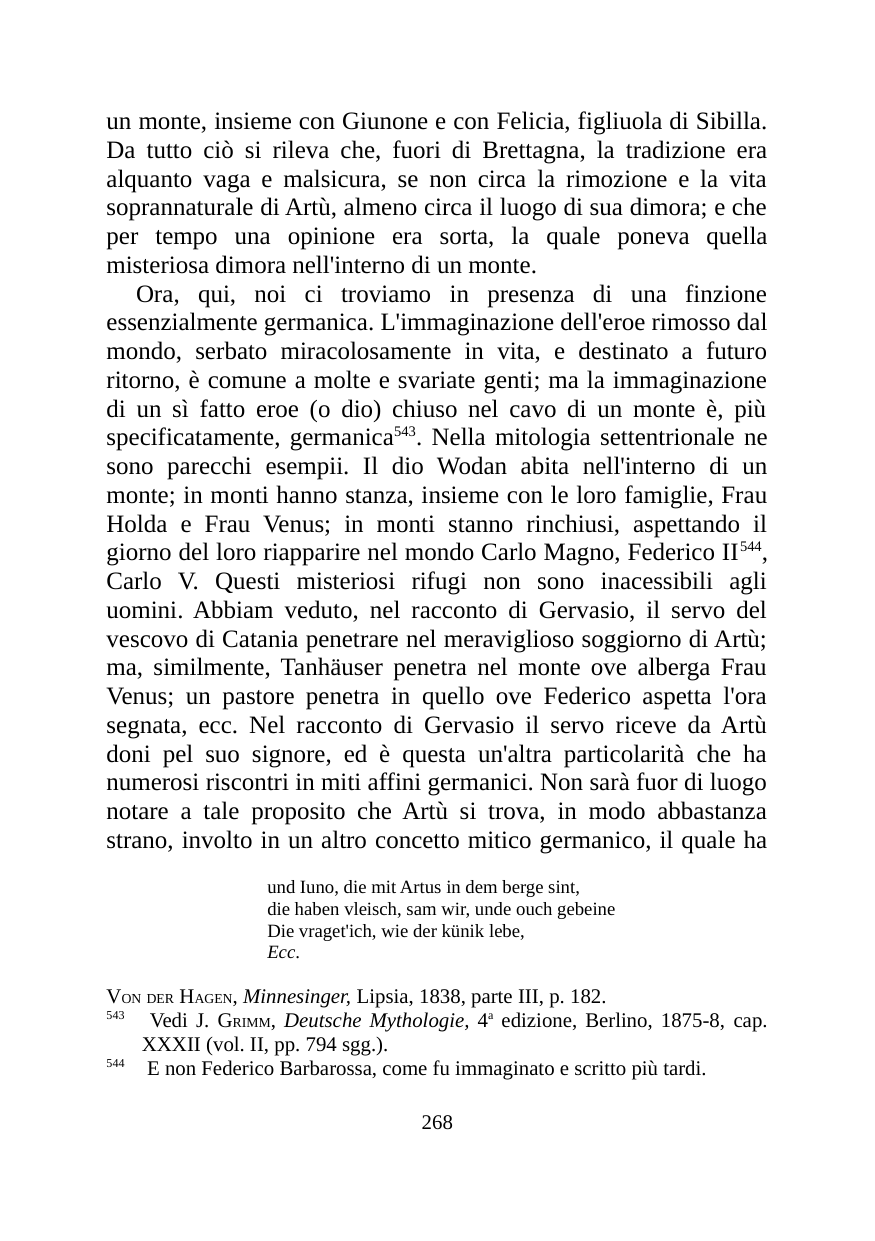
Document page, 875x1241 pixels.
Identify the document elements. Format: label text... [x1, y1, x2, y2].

text Vedi J. Grimm, Deutsche Mythologie, 4a edizione, Berlino, 1875-8, cap. XXXII (vol. II, pp. 794 sgg.). [106, 1008, 768, 1056]
text Von der Hagen, Minnesinger, Lipsia, 1838, parte III, p. 182. [106, 984, 768, 1008]
text die haben vleisch, sam wir, unde ouch gebeine [237, 898, 768, 919]
text und Iuno, die mit Artus in dem berge sint, [237, 876, 768, 898]
text Die vraget'ich, wie der künik lebe, [237, 919, 768, 941]
text E non Federico Barbarossa, come fu immaginato e scritto più tardi. [106, 1056, 768, 1080]
text Ora, qui, noi ci troviamo in presenza di una finzione essenzialmente germanica. L'immaginazione dell'eroe rimosso dal mondo, serbato miracolosamente in vita, e destinato a futuro ritorno, è comune a molte e svariate genti; ma la immaginazione di un sì fatto eroe (o dio) chiuso nel cavo di un monte è, più specificatamente, germanica. Nella mitologia settentrionale ne sono parecchi esempii. Il dio Wodan abita nell'interno di un monte; in monti hanno stanza, insieme con le loro famiglie, Frau Holda e Frau Venus; in monti stanno rinchiusi, aspettando il giorno del loro riapparire nel mondo Carlo Magno, Federico II, Carlo V. Questi misteriosi rifugi non sono inacessibili agli uomini. Abbiam veduto, nel racconto di Gervasio, il servo del vescovo di Catania penetrare nel meraviglioso soggiorno di Artù; ma, similmente, Tanhäuser penetra nel monte ove alberga Frau Venus; un pastore penetra in quello ove Federico aspetta l'ora segnata, ecc. Nel racconto di Gervasio il servo riceve da Artù doni pel suo signore, ed è questa un'altra particolarità che ha numerosi riscontri in miti affini germanici. Non sarà fuor di luogo notare a tale proposito che Artù si trova, in modo abbastanza strano, involto in un altro concetto mitico germanico, il quale ha [106, 279, 768, 854]
text Ecc. [237, 941, 768, 963]
text un monte, insieme con Giunone e con Felicia, figliuola di Sibilla. Da tutto ciò si rileva che, fuori di Brettagna, la tradizione era alquanto vaga e malsicura, se non circa la rimozione e la vita soprannaturale di Artù, almeno circa il luogo di sua dimora; e che per tempo una opinione era sorta, la quale poneva quella misteriosa dimora nell'interno di un monte. [106, 106, 768, 279]
